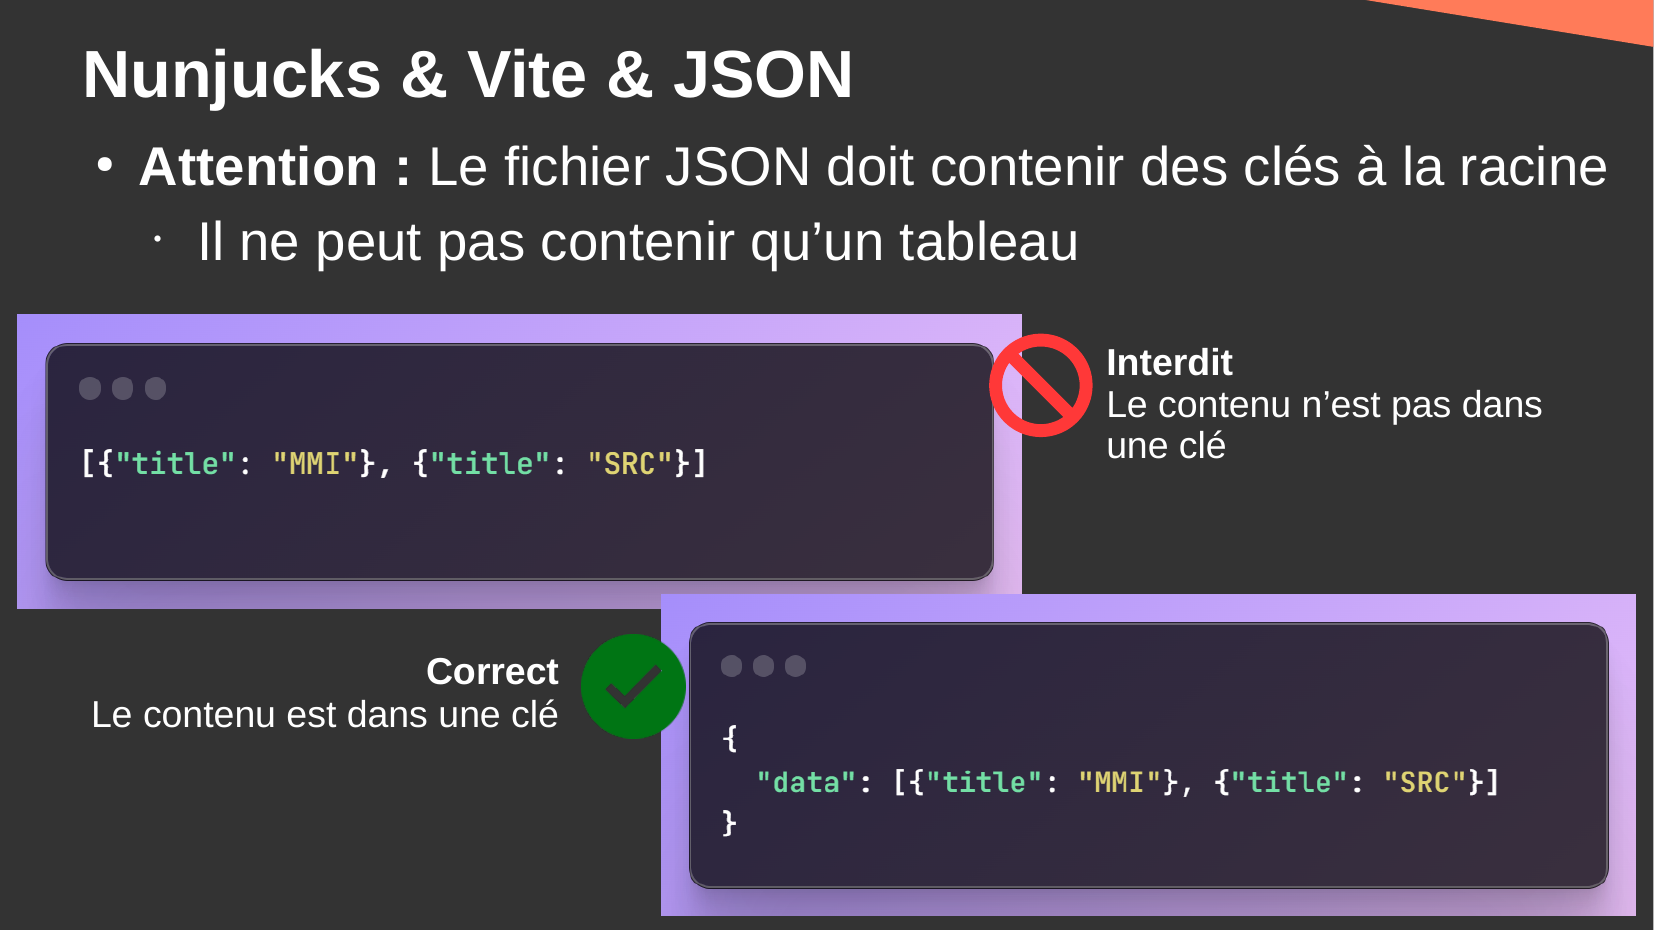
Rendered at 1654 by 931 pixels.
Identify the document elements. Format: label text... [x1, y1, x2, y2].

picture [17, 314, 1636, 916]
text_box [989, 333, 1091, 438]
title Nunjucks & Vite & JSON [82, 37, 1571, 112]
text_box Correct Le contenu est dans une clé [41, 643, 574, 785]
text_box Interdit Le contenu n’est pas dans une clé [1091, 333, 1625, 475]
text_box [1365, 0, 1654, 47]
picture [1003, 364, 1022, 418]
list Attention : Le fichier JSON doit contenir des clés à la racine Il ne peut pas contenir qu’un tableau [80, 135, 1620, 315]
